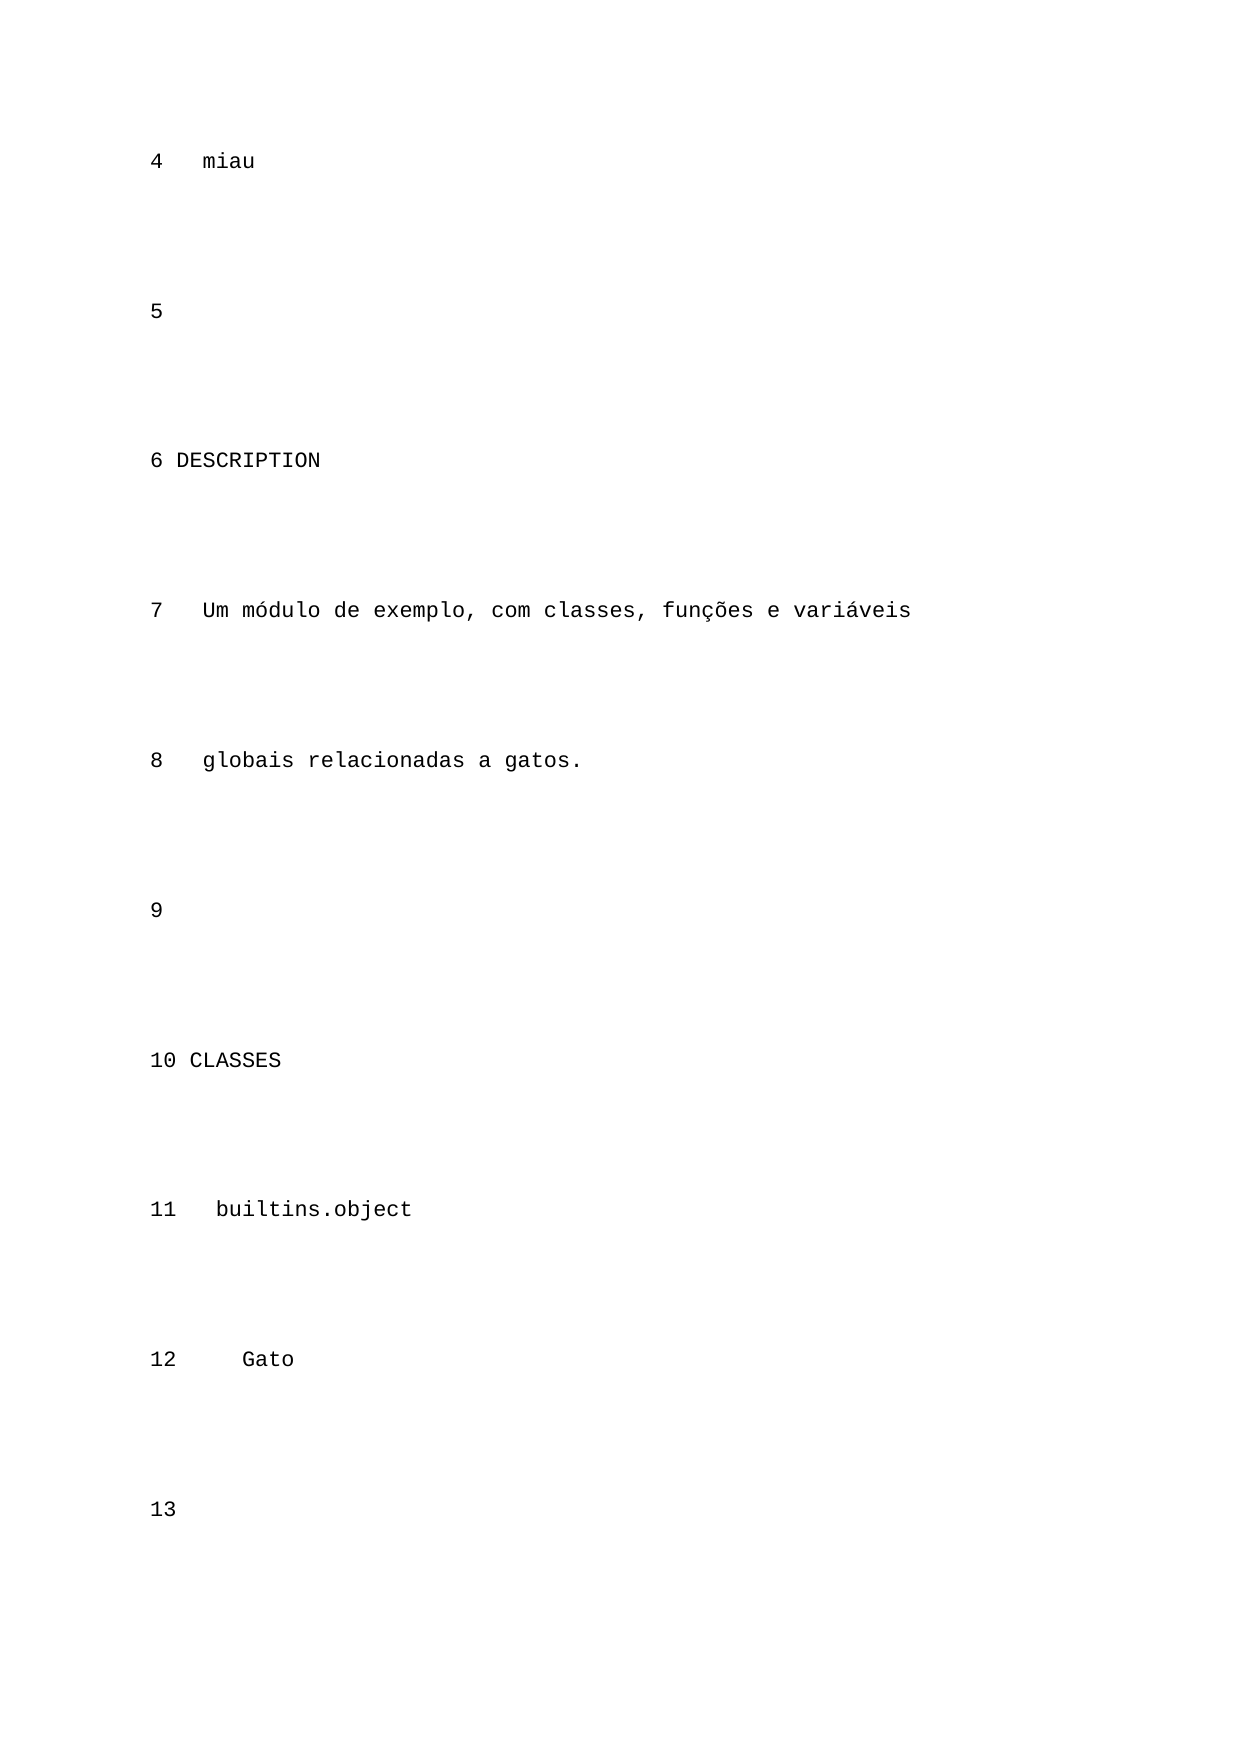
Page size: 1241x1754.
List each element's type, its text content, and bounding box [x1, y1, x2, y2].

text 13 [150, 1498, 1088, 1523]
text 9 [150, 899, 1088, 924]
text 11 builtins.object [150, 1198, 1088, 1223]
text 8 globais relacionadas a gatos. [150, 749, 1088, 774]
text 4 miau [150, 150, 1088, 175]
text 5 [150, 300, 1088, 324]
text 10 CLASSES [150, 1049, 1088, 1073]
text 12 Gato [150, 1348, 1088, 1373]
text 7 Um módulo de exemplo, com classes, funções e variáveis [150, 599, 1088, 624]
text 6 DESCRIPTION [150, 449, 1088, 474]
